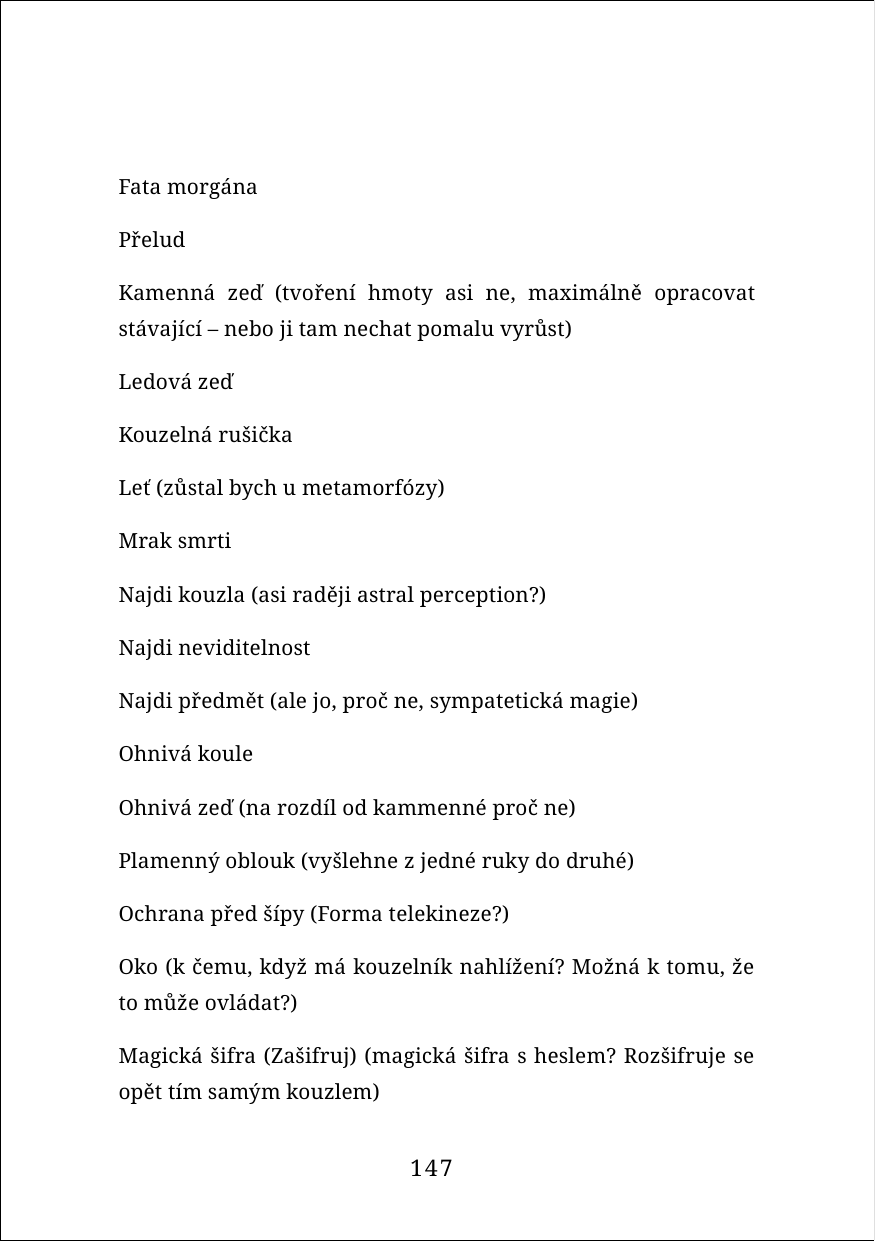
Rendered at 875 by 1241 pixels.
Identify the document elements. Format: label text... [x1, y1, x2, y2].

text Kouzelná rušička [118, 420, 756, 449]
text Najdi kouzla (asi raději astral perception?) [118, 580, 756, 608]
text Ohnivá zeď (na rozdíl od kammenné proč ne) [118, 793, 756, 821]
text Přelud [118, 225, 756, 253]
text Leť (zůstal bych u metamorfózy) [118, 473, 756, 502]
text Ohnivá koule [118, 739, 756, 768]
text Plamenný oblouk (vyšlehne z jedné ruky do druhé) [118, 846, 756, 874]
text Magická šifra (Zašifruj) (magická šifra s heslem? Rozšifruje se opět tím samým kouzlem) [118, 1041, 756, 1105]
text Mrak smrti [118, 527, 756, 555]
text Ledová zeď [118, 367, 756, 395]
text Ochrana před šípy (Forma telekineze?) [118, 899, 756, 928]
text Oko (k čemu, když má kouzelník nahlížení? Možná k tomu, že to může ovládat?) [118, 952, 756, 1016]
text Kamenná zeď (tvoření hmoty asi ne, maximálně opracovat stávající – nebo ji tam nechat pomalu vyrůst) [118, 278, 756, 342]
text Najdi neviditelnost [118, 633, 756, 662]
text Najdi předmět (ale jo, proč ne, sympatetická magie) [118, 686, 756, 715]
text Fata morgána [118, 172, 756, 200]
